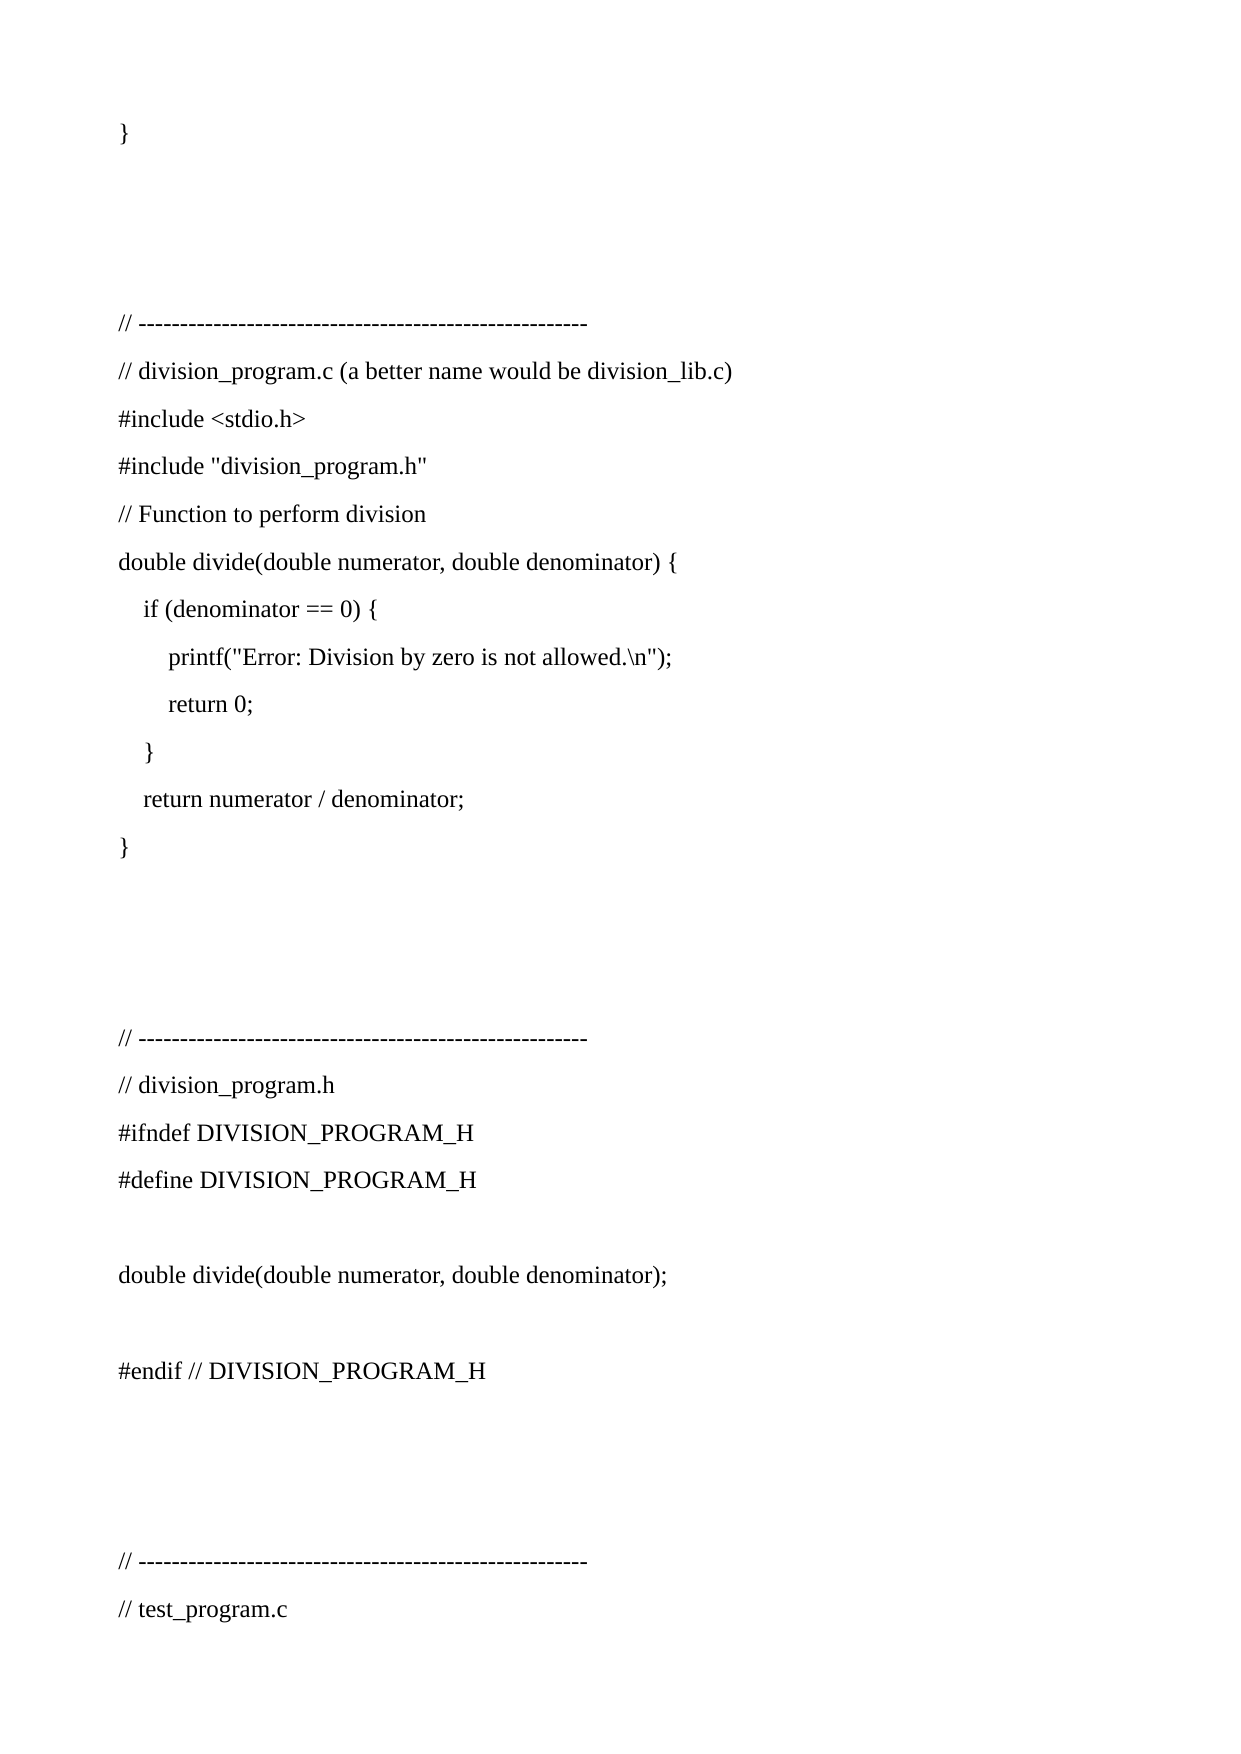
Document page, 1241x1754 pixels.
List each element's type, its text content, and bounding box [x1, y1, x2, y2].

text #include "division_program.h" [118, 451, 1122, 480]
text printf("Error: Division by zero is not allowed.\n"); [118, 642, 1122, 671]
text // division_program.h [118, 1070, 1122, 1099]
text return numerator / denominator; [118, 784, 1122, 813]
text #endif // DIVISION_PROGRAM_H [118, 1356, 1122, 1384]
text double divide(double numerator, double denominator); [118, 1261, 1122, 1289]
text #include <stdio.h> [118, 404, 1122, 432]
text // ------------------------------------------------------ [118, 308, 1122, 337]
text double divide(double numerator, double denominator) { [118, 547, 1122, 575]
text } [118, 118, 1122, 147]
text #ifndef DIVISION_PROGRAM_H [118, 1118, 1122, 1147]
text if (denominator == 0) { [118, 594, 1122, 623]
text // ------------------------------------------------------ [118, 1546, 1122, 1575]
text // test_program.c [118, 1594, 1122, 1623]
text #define DIVISION_PROGRAM_H [118, 1165, 1122, 1194]
text // Function to perform division [118, 499, 1122, 528]
text return 0; [118, 689, 1122, 718]
text } [118, 832, 1122, 861]
text } [118, 737, 1122, 766]
text // ------------------------------------------------------ [118, 1023, 1122, 1051]
text // division_program.c (a better name would be division_lib.c) [118, 356, 1122, 385]
